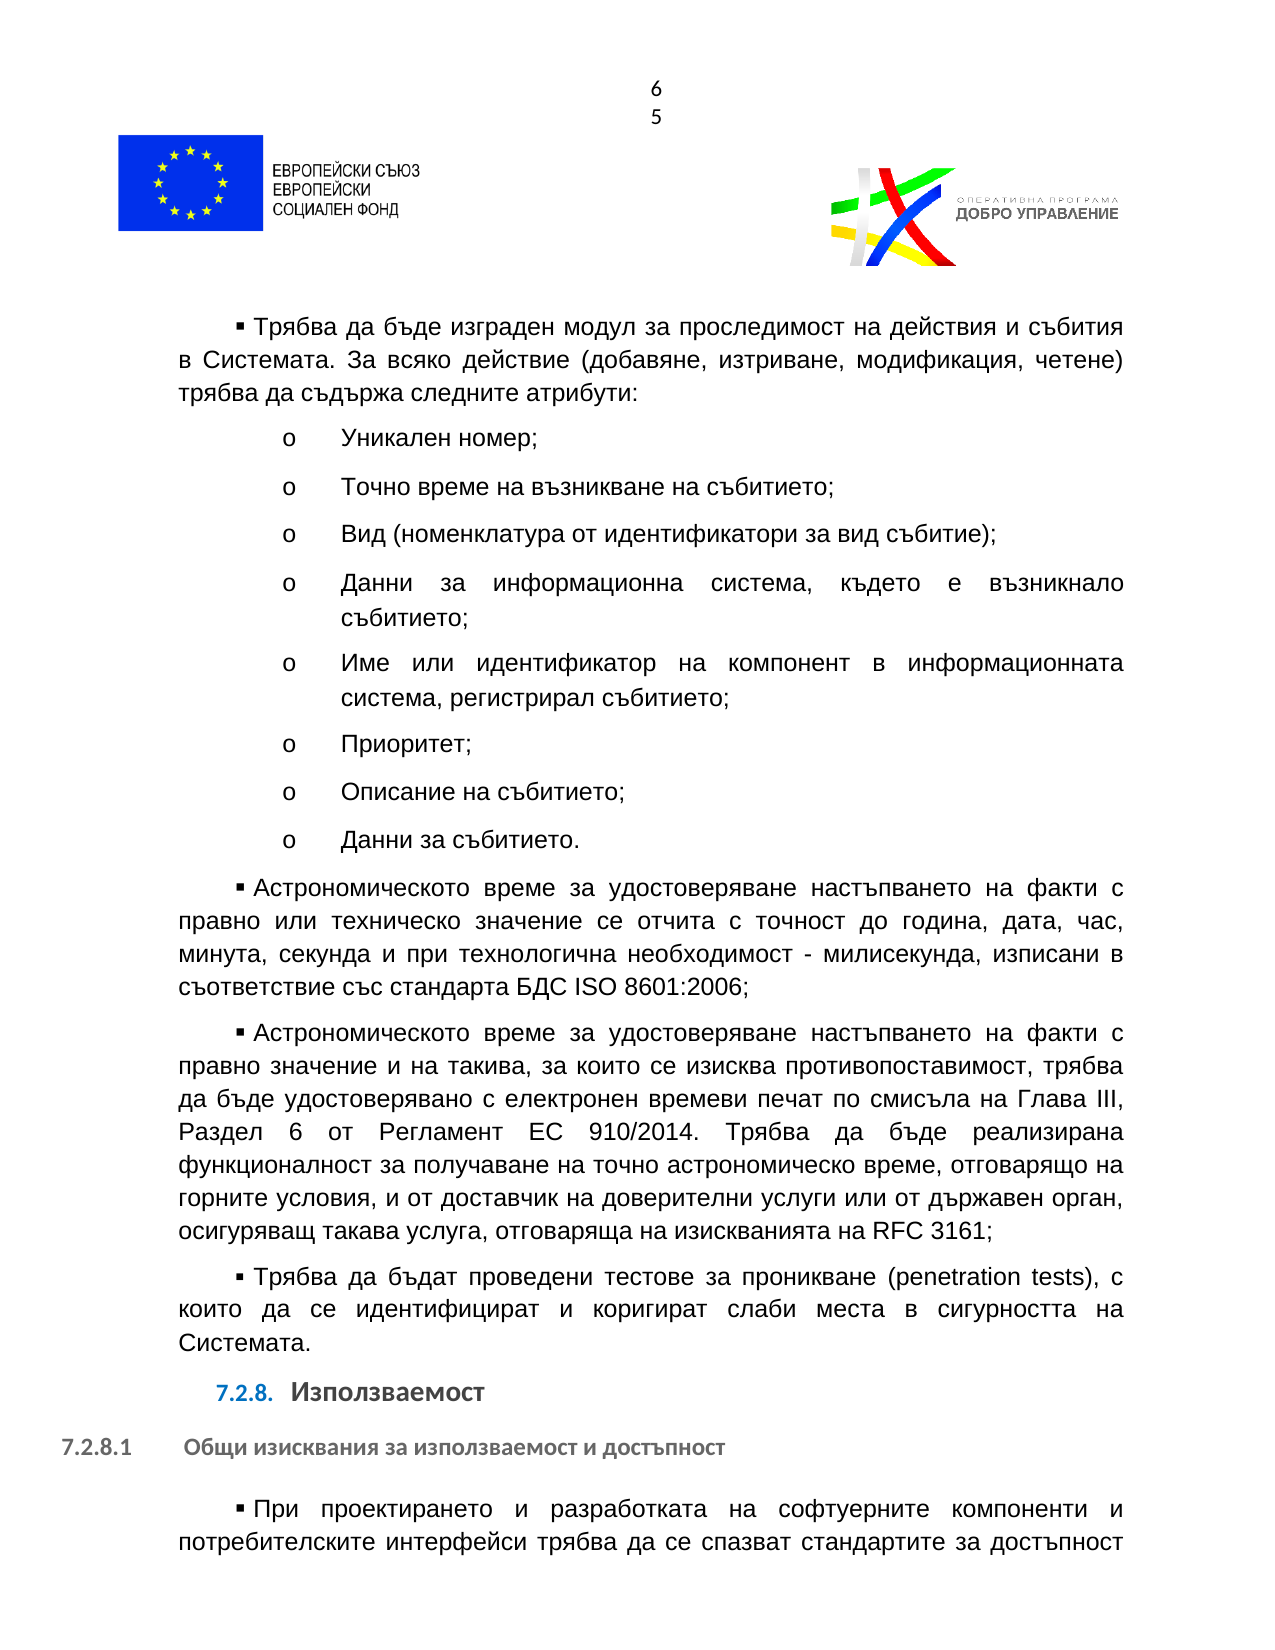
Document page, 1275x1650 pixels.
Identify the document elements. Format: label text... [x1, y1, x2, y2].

list Астрономическото време за удостоверяване настъпването на факти с правно или техническо значение се отчита с точност до година, дата, час, минута, секунда и при технологична необходимост - милисекунда, изписани в съответствие със стандарта БДС ISO 8601:2006; [178, 873, 1125, 1001]
list Описание на събитието; [282, 777, 1125, 808]
list Име или идентификатор на компонент в информационната система, регистрирал събитието; [282, 648, 1125, 712]
list Уникален номер; [282, 423, 1125, 454]
list Астрономическото време за удостоверяване настъпването на факти с правно значение и на такива, за които се изисква противопоставимост, трябва да бъде удостоверявано с електронен времеви печат по смисъла на Глава III, Раздел 6 от Регламент ЕС 910/2014. Трябва да бъде реализирана функционалност за получаване на точно астрономическо време, отговарящо на горните условия, и от доставчик на доверителни услуги или от държавен орган, осигуряващ такава услуга, отговаряща на изискванията на RFC 3161; [178, 1018, 1125, 1245]
list При проектирането и разработката на софтуерните компоненти и потребителските интерфейси трябва да се спазват стандартите за достъпност [178, 1494, 1125, 1556]
list Вид (номенклатура от идентификатори за вид събитие); [282, 519, 1125, 550]
subtitle Общи изисквания за използваемост и достъпност [61, 1432, 1125, 1462]
list Трябва да бъдат проведени тестове за проникване (penetration tests), с които да се идентифицират и коригират слаби места в сигурността на системата. [178, 1261, 1125, 1356]
list Точно време на възникване на събитието; [282, 471, 1125, 502]
subtitle Използваемост [216, 1373, 1125, 1409]
list Данни за информационна система, където е възникнало събитието; [282, 567, 1125, 631]
list Трябва да бъде изграден модул за проследимост на действия и събития в Системата. За всяко действие (добавяне, изтриване, модификация, четене) трябва да съдържа следните атрибути: [178, 312, 1125, 407]
list Приоритет; [282, 729, 1125, 760]
list Данни за събитието. [282, 825, 1125, 856]
